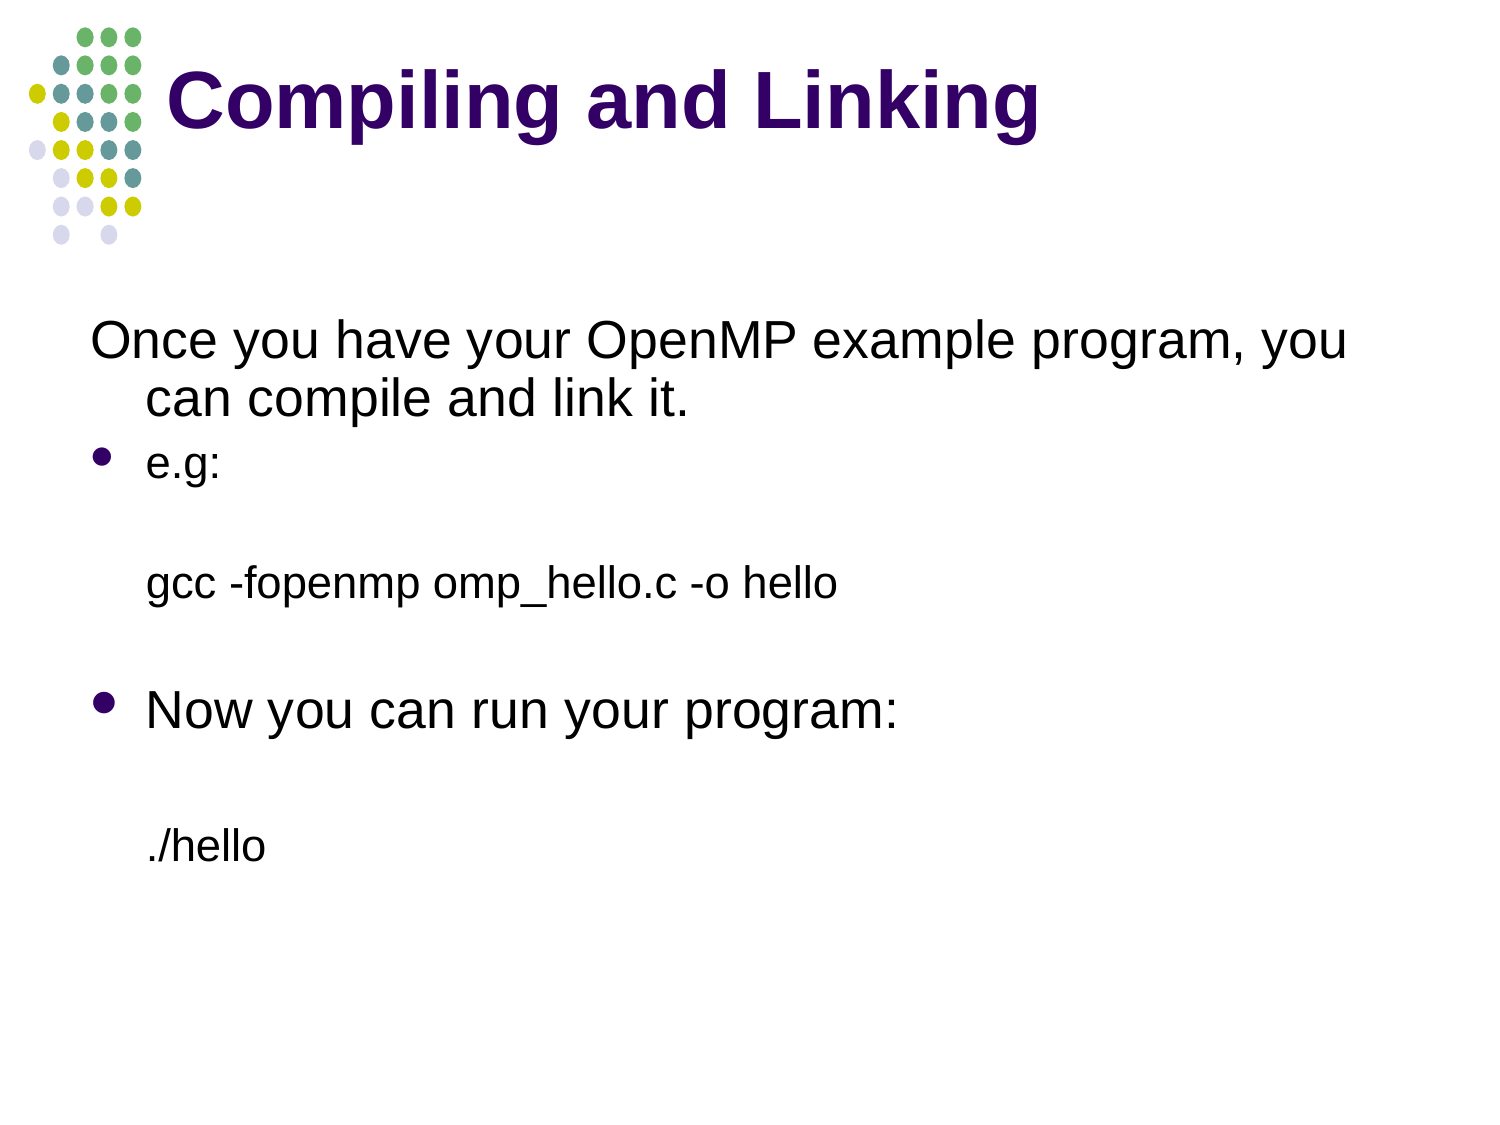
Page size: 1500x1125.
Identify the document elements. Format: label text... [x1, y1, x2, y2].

title Compiling and Linking [151, 40, 1390, 176]
list Once you have your OpenMP example program, you can compile and link it. e.g: gcc -fopenmp omp_hello.c -o hello Now you can run your program: ./hello [75, 304, 1426, 1029]
